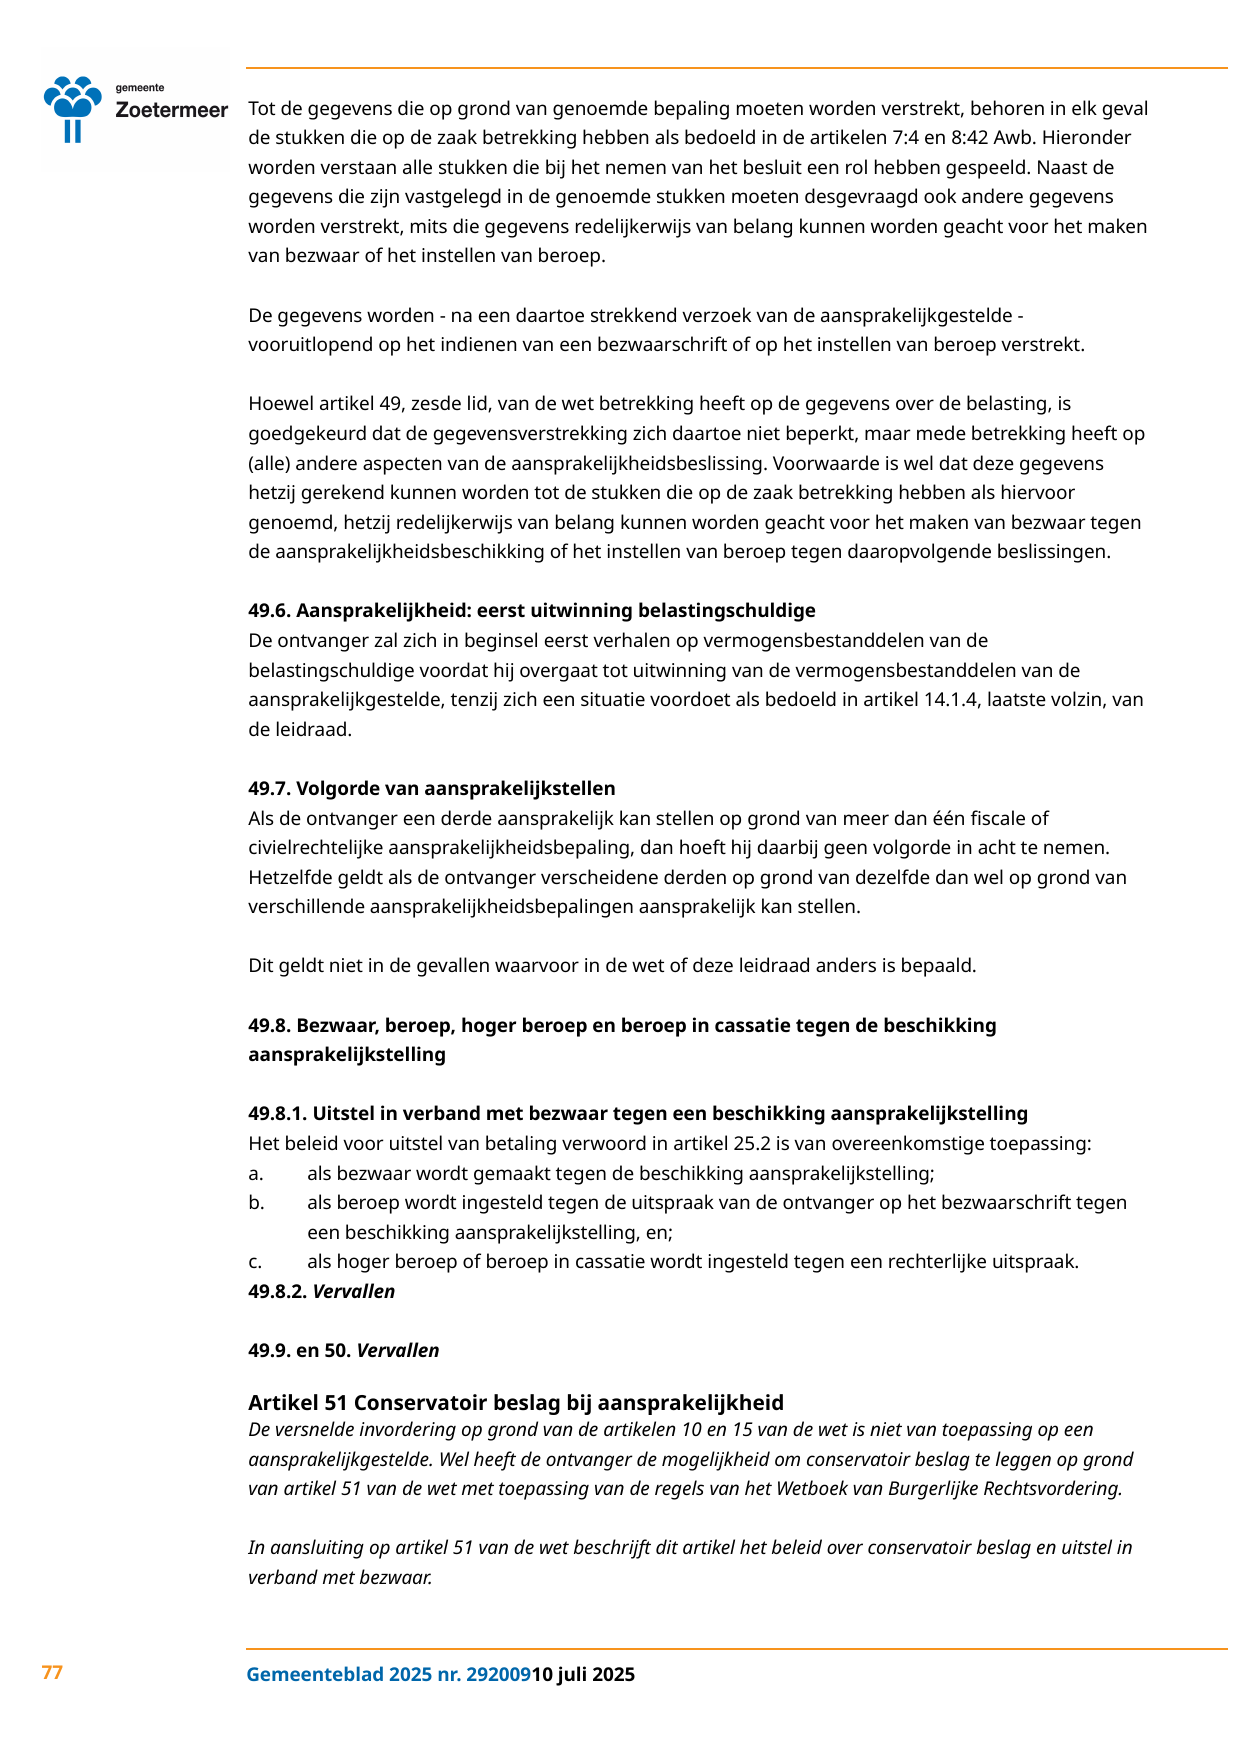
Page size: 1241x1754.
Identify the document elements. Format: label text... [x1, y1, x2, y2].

text 49.8.2. Vervallen [248, 1278, 1152, 1304]
text De versnelde invordering op grond van de artikelen 10 en 15 van de wet is niet van toepassing op een aansprakelijkgestelde. Wel heeft de ontvanger de mogelijkheid om conservatoir beslag te leggen op grond van artikel 51 van de wet met toepassing van de regels van het Wetboek van Burgerlijke Rechtsvordering. [248, 1416, 1152, 1501]
text Het beleid voor uitstel van betaling verwoord in artikel 25.2 is van overeenkomstige toepassing: [248, 1130, 1152, 1156]
list als beroep wordt ingesteld tegen de uitspraak van de ontvanger op het bezwaarschrift tegen een beschikking aansprakelijkstelling, en; [248, 1189, 1152, 1245]
text In aansluiting op artikel 51 van de wet beschrijft dit artikel het beleid over conservatoir beslag en uitstel in verband met bezwaar. [248, 1534, 1152, 1590]
list als bezwaar wordt gemaakt tegen de beschikking aansprakelijkstelling; [248, 1160, 1152, 1186]
picture [41, 47, 231, 172]
text Tot de gegevens die op grond van genoemde bepaling moeten worden verstrekt, behoren in elk geval de stukken die op de zaak betrekking hebben als bedoeld in de artikelen 7:4 en 8:42 Awb. Hieronder worden verstaan alle stukken die bij het nemen van het besluit een rol hebben gespeeld. Naast de gegevens die zijn vastgelegd in de genoemde stukken moeten desgevraagd ook andere gegevens worden verstrekt, mits die gegevens redelijkerwijs van belang kunnen worden geacht voor het maken van bezwaar of het instellen van beroep. [248, 95, 1152, 268]
list als hoger beroep of beroep in cassatie wordt ingesteld tegen een rechterlijke uitspraak. [248, 1248, 1152, 1274]
text Hoewel artikel 49, zesde lid, van de wet betrekking heeft op de gegevens over de belasting, is goedgekeurd dat de gegevensverstrekking zich daartoe niet beperkt, maar mede betrekking heeft op (alle) andere aspecten van de aansprakelijkheidsbeslissing. Voorwaarde is wel dat deze gegevens hetzij gerekend kunnen worden tot de stukken die op de zaak betrekking hebben als hiervoor genoemd, hetzij redelijkerwijs van belang kunnen worden geacht voor het maken van bezwaar tegen de aansprakelijkheidsbeschikking of het instellen van beroep tegen daaropvolgende beslissingen. [248, 391, 1152, 564]
text De ontvanger zal zich in beginsel eerst verhalen op vermogensbestanddelen van de belastingschuldige voordat hij overgaat tot uitwinning van de vermogensbestanddelen van de aansprakelijkgestelde, tenzij zich een situatie voordoet als bedoeld in artikel 14.1.4, laatste volzin, van de leidraad. [248, 627, 1152, 742]
text 49.9. en 50. Vervallen [248, 1337, 1152, 1363]
text 49.7. Volgorde van aansprakelijkstellen [248, 775, 1152, 801]
text Dit geldt niet in de gevallen waarvoor in de wet of deze leidraad anders is bepaald. [248, 953, 1152, 978]
text 49.8.1. Uitstel in verband met bezwaar tegen een beschikking aansprakelijkstelling [248, 1101, 1152, 1126]
text Als de ontvanger een derde aansprakelijk kan stellen op grond van meer dan één fiscale of civielrechtelijke aansprakelijkheidsbepaling, dan hoeft hij daarbij geen volgorde in acht te nemen. Hetzelfde geldt als de ontvanger verscheidene derden op grond van dezelfde dan wel op grond van verschillende aansprakelijkheidsbepalingen aansprakelijk kan stellen. [248, 805, 1152, 919]
text De gegevens worden - na een daartoe strekkend verzoek van de aansprakelijkgestelde - vooruitlopend op het indienen van een bezwaarschrift of op het instellen van beroep verstrekt. [248, 302, 1152, 357]
text Artikel 51 Conservatoir beslag bij aansprakelijkheid [248, 1388, 1152, 1416]
text 49.8. Bezwaar, beroep, hoger beroep en beroep in cassatie tegen de beschikking aansprakelijkstelling [248, 1012, 1152, 1067]
text 49.6. Aansprakelijkheid: eerst uitwinning belastingschuldige [248, 598, 1152, 623]
